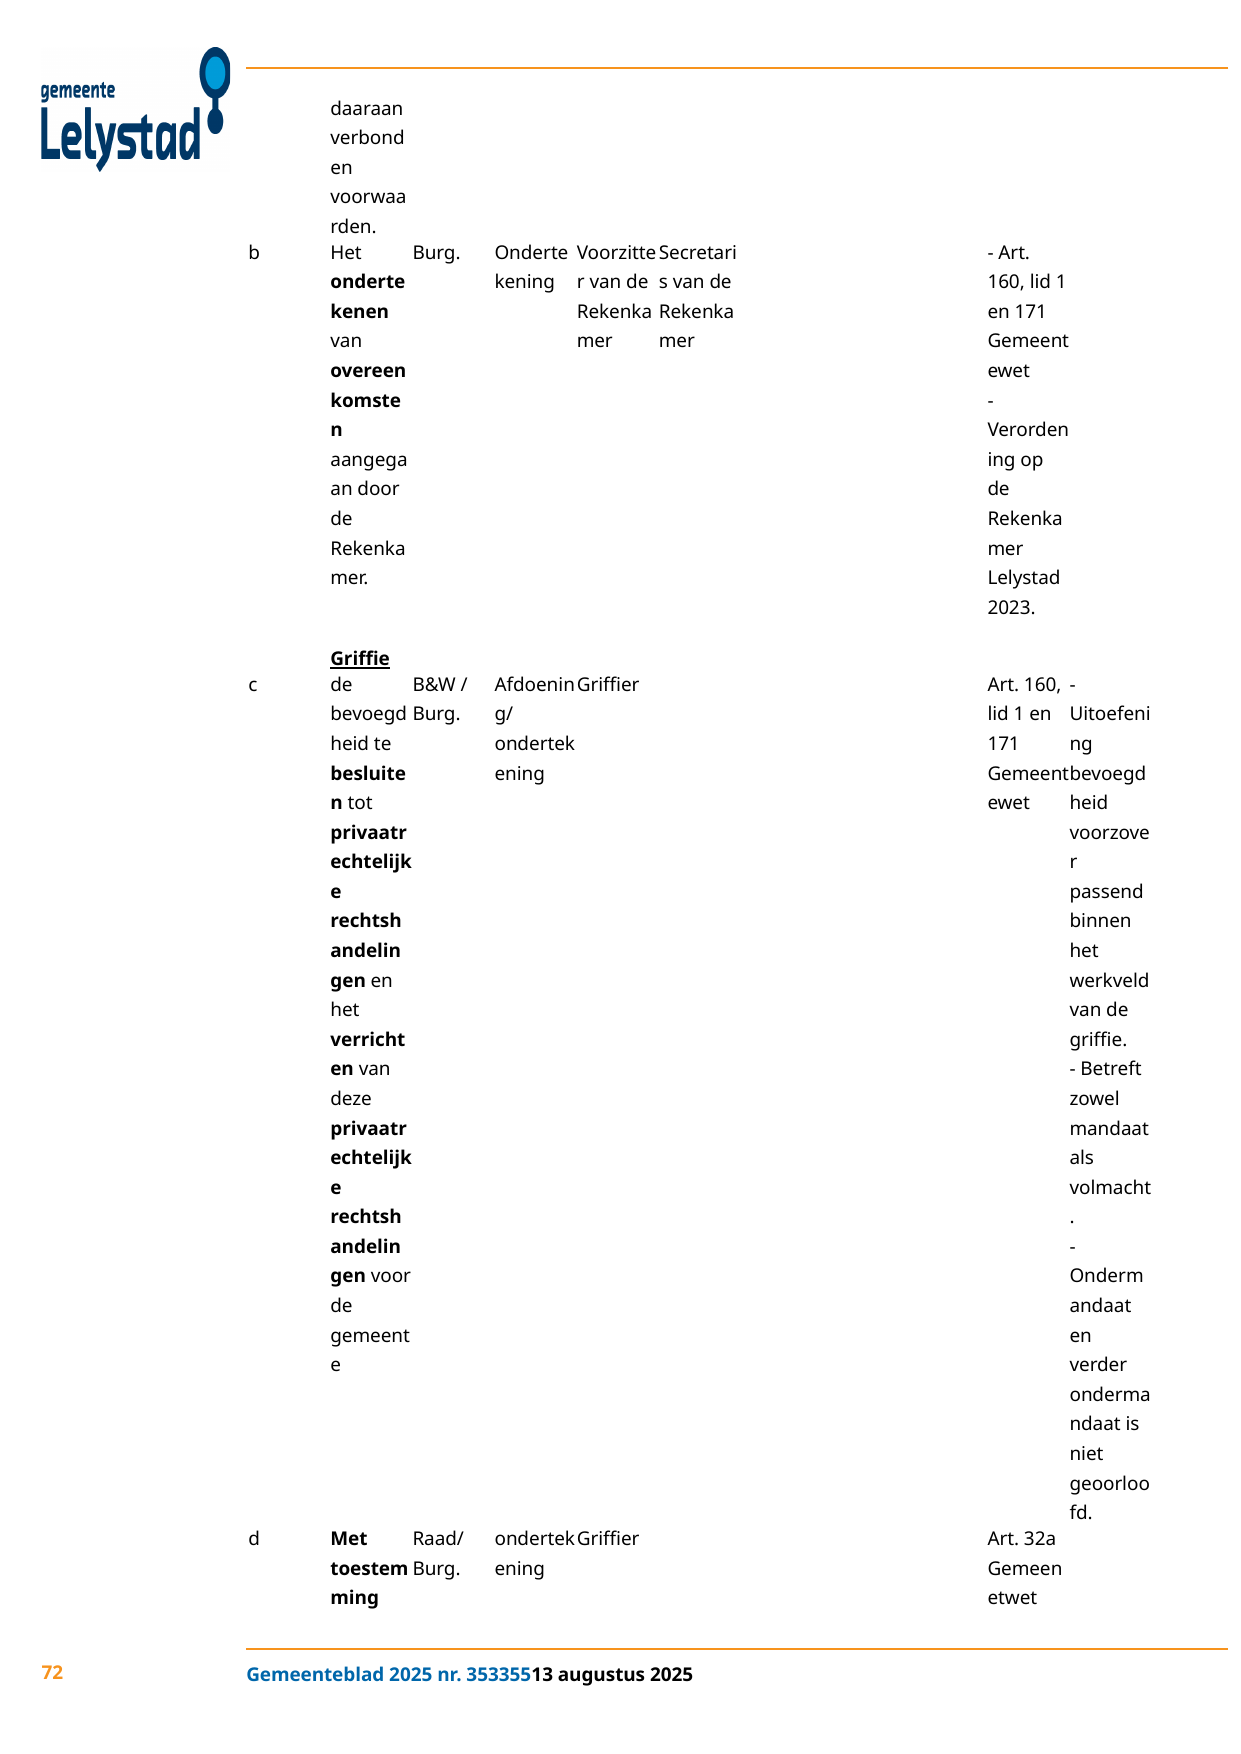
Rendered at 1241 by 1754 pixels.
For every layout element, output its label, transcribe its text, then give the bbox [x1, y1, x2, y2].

table_cell [330, 620, 412, 645]
table_cell [659, 620, 741, 645]
table_cell [823, 620, 905, 645]
table_cell [1069, 645, 1152, 671]
table_cell Burg. [412, 239, 494, 619]
table_cell [412, 620, 494, 645]
table_cell [823, 671, 905, 1525]
table_cell [823, 239, 905, 619]
table_cell [1069, 620, 1152, 645]
table_cell ondertekening [494, 1525, 577, 1610]
table_cell Griffier [577, 1525, 659, 1610]
table_cell [248, 620, 330, 645]
table_cell [905, 239, 987, 619]
table_cell Secretaris van de Rekenkamer [659, 239, 741, 619]
table_cell [905, 620, 987, 645]
table_cell [494, 620, 577, 645]
table_cell [494, 645, 577, 671]
table_cell [577, 95, 659, 239]
table_cell Art. 32a Gemeenetwet [987, 1525, 1069, 1610]
table_cell [577, 645, 659, 671]
table_cell - Uitoefening bevoegdheid voorzover passend binnen het werkveld van de griffie. - Betreft zowel mandaat als volmacht. - Ondermandaat en verder ondermandaat is niet geoorloofd. [1069, 671, 1152, 1525]
table_cell de bevoegdheid te besluiten tot privaatrechtelijke rechtshandelingen en het verrichten van deze privaatrechtelijke rechtshandelingen voor de gemeente [330, 671, 412, 1525]
picture [41, 47, 231, 172]
table_cell Art. 160, lid 1 en 171 Gemeentewet [987, 671, 1069, 1525]
table_cell [987, 95, 1069, 239]
table_cell Ondertekening [494, 239, 577, 619]
table_cell [905, 671, 987, 1525]
table_cell d [248, 1525, 330, 1610]
table_cell Afdoening/ondertekening [494, 671, 577, 1525]
table_cell [494, 95, 577, 239]
table_cell c [248, 671, 330, 1525]
table_cell [1069, 239, 1152, 619]
table_cell [741, 95, 823, 239]
table_cell [659, 95, 741, 239]
table_cell [659, 645, 741, 671]
table_cell Het ondertekenen van overeenkomsten aangegaan door de Rekenkamer. [330, 239, 412, 619]
table_cell [1069, 95, 1152, 239]
table_cell B&W / Burg. [412, 671, 494, 1525]
table_cell b [248, 239, 330, 619]
table_cell daaraan verbonden voorwaarden. [330, 95, 412, 239]
table_cell Raad/Burg. [412, 1525, 494, 1610]
table_cell [248, 645, 330, 671]
table_cell Griffie [330, 645, 412, 671]
table_cell Met toestemming [330, 1525, 412, 1610]
table_cell [987, 645, 1069, 671]
table_cell [659, 671, 741, 1525]
table_cell Griffier [577, 671, 659, 1525]
table_cell [905, 95, 987, 239]
table_cell [741, 239, 823, 619]
table_cell [823, 1525, 905, 1610]
table_cell [412, 95, 494, 239]
table_cell [823, 95, 905, 239]
table_cell - Art. 160, lid 1 en 171 Gemeentewet - Verordening op de Rekenkamer Lelystad 2023. [987, 239, 1069, 619]
table_cell [905, 1525, 987, 1610]
table_cell [741, 671, 823, 1525]
table_cell [659, 1525, 741, 1610]
table_cell [412, 645, 494, 671]
table_cell Voorzitter van de Rekenkamer [577, 239, 659, 619]
table_cell [248, 95, 330, 239]
table_cell [741, 620, 823, 645]
table_cell [905, 645, 987, 671]
table_cell [823, 645, 905, 671]
table_cell [987, 620, 1069, 645]
table_cell [1069, 1525, 1152, 1610]
table_cell [741, 645, 823, 671]
table_cell [741, 1525, 823, 1610]
table_cell [577, 620, 659, 645]
